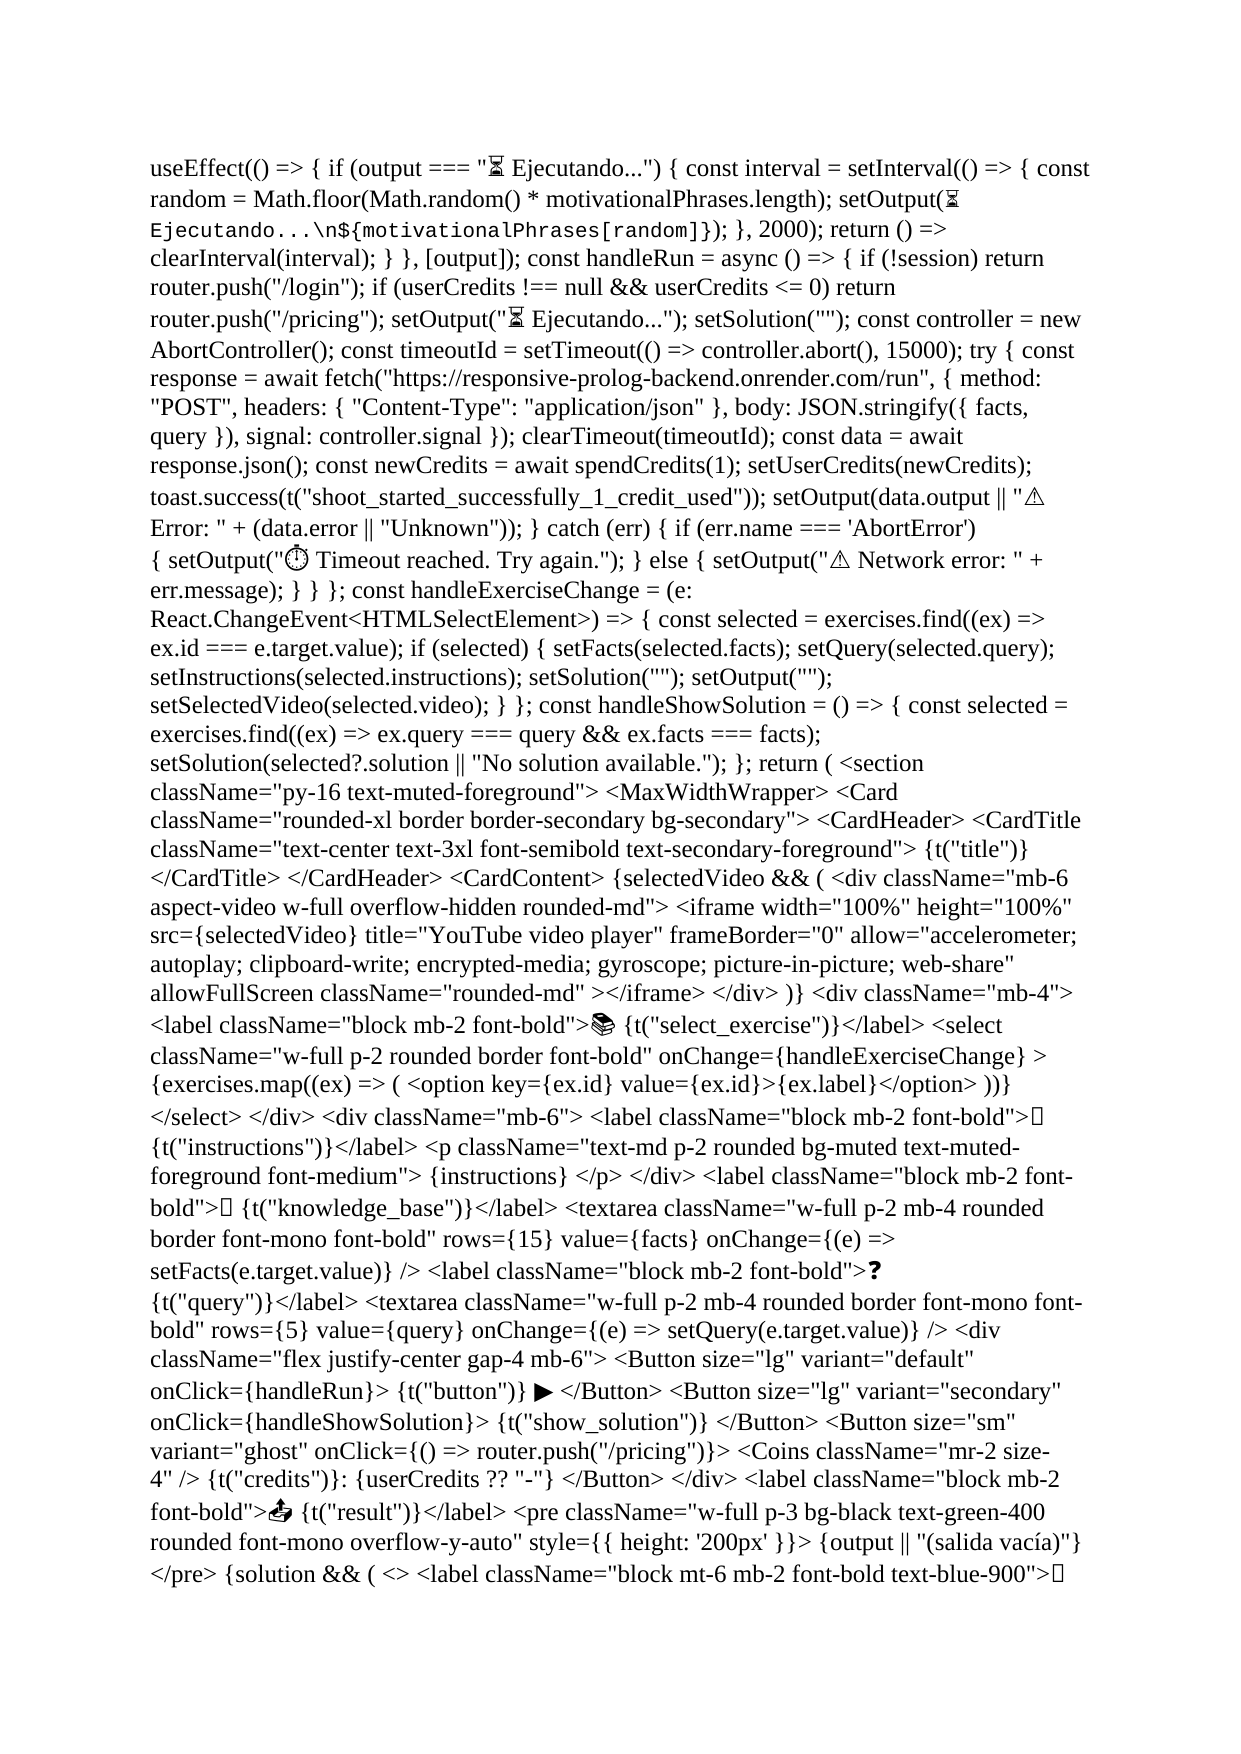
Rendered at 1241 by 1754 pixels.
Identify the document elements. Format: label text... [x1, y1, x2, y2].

text useEffect(() => { if (output === "⏳ Ejecutando...") { const interval = setInterval(() => { const random = Math.floor(Math.random() * motivationalPhrases.length); setOutput(⏳ Ejecutando...\n${motivationalPhrases[random]}); }, 2000); return () => clearInterval(interval); } }, [output]); const handleRun = async () => { if (!session) return router.push("/login"); if (userCredits !== null && userCredits <= 0) return router.push("/pricing"); setOutput("⏳ Ejecutando..."); setSolution(""); const controller = new AbortController(); const timeoutId = setTimeout(() => controller.abort(), 15000); try { const response = await fetch("https://responsive-prolog-backend.onrender.com/run", { method: "POST", headers: { "Content-Type": "application/json" }, body: JSON.stringify({ facts, query }), signal: controller.signal }); clearTimeout(timeoutId); const data = await response.json(); const newCredits = await spendCredits(1); setUserCredits(newCredits); toast.success(t("shoot_started_successfully_1_credit_used")); setOutput(data.output || "⚠️ Error: " + (data.error || "Unknown")); } catch (err) { if (err.name === 'AbortError') { setOutput("⏱️ Timeout reached. Try again."); } else { setOutput("⚠️ Network error: " + err.message); } } }; const handleExerciseChange = (e: React.ChangeEvent<HTMLSelectElement>) => { const selected = exercises.find((ex) => ex.id === e.target.value); if (selected) { setFacts(selected.facts); setQuery(selected.query); setInstructions(selected.instructions); setSolution(""); setOutput(""); setSelectedVideo(selected.video); } }; const handleShowSolution = () => { const selected = exercises.find((ex) => ex.query === query && ex.facts === facts); setSolution(selected?.solution || "No solution available."); }; return ( <section className="py-16 text-muted-foreground"> <MaxWidthWrapper> <Card className="rounded-xl border border-secondary bg-secondary"> <CardHeader> <CardTitle className="text-center text-3xl font-semibold text-secondary-foreground"> {t("title")} </CardTitle> </CardHeader> <CardContent> {selectedVideo && ( <div className="mb-6 aspect-video w-full overflow-hidden rounded-md"> <iframe width="100%" height="100%" src={selectedVideo} title="YouTube video player" frameBorder="0" allow="accelerometer; autoplay; clipboard-write; encrypted-media; gyroscope; picture-in-picture; web-share" allowFullScreen className="rounded-md" ></iframe> </div> )} <div className="mb-4"> <label className="block mb-2 font-bold">📚 {t("select_exercise")}</label> <select className="w-full p-2 rounded border font-bold" onChange={handleExerciseChange} > {exercises.map((ex) => ( <option key={ex.id} value={ex.id}>{ex.label}</option> ))} </select> </div> <div className="mb-6"> <label className="block mb-2 font-bold">📘 {t("instructions")}</label> <p className="text-md p-2 rounded bg-muted text-muted-foreground font-medium"> {instructions} </p> </div> <label className="block mb-2 font-bold">🔧 {t("knowledge_base")}</label> <textarea className="w-full p-2 mb-4 rounded border font-mono font-bold" rows={15} value={facts} onChange={(e) => setFacts(e.target.value)} /> <label className="block mb-2 font-bold">❓ {t("query")}</label> <textarea className="w-full p-2 mb-4 rounded border font-mono font-bold" rows={5} value={query} onChange={(e) => setQuery(e.target.value)} /> <div className="flex justify-center gap-4 mb-6"> <Button size="lg" variant="default" onClick={handleRun}> {t("button")} ▶️ </Button> <Button size="lg" variant="secondary" onClick={handleShowSolution}> {t("show_solution")} </Button> <Button size="sm" variant="ghost" onClick={() => router.push("/pricing")}> <Coins className="mr-2 size-4" /> {t("credits")}: {userCredits ?? "-"} </Button> </div> <label className="block mb-2 font-bold">📤 {t("result")}</label> <pre className="w-full p-3 bg-black text-green-400 rounded font-mono overflow-y-auto" style={{ height: '200px' }}> {output || "(salida vacía)"} </pre> {solution && ( <> <label className="block mt-6 mb-2 font-bold text-blue-900">✅ [150, 150, 1090, 1590]
